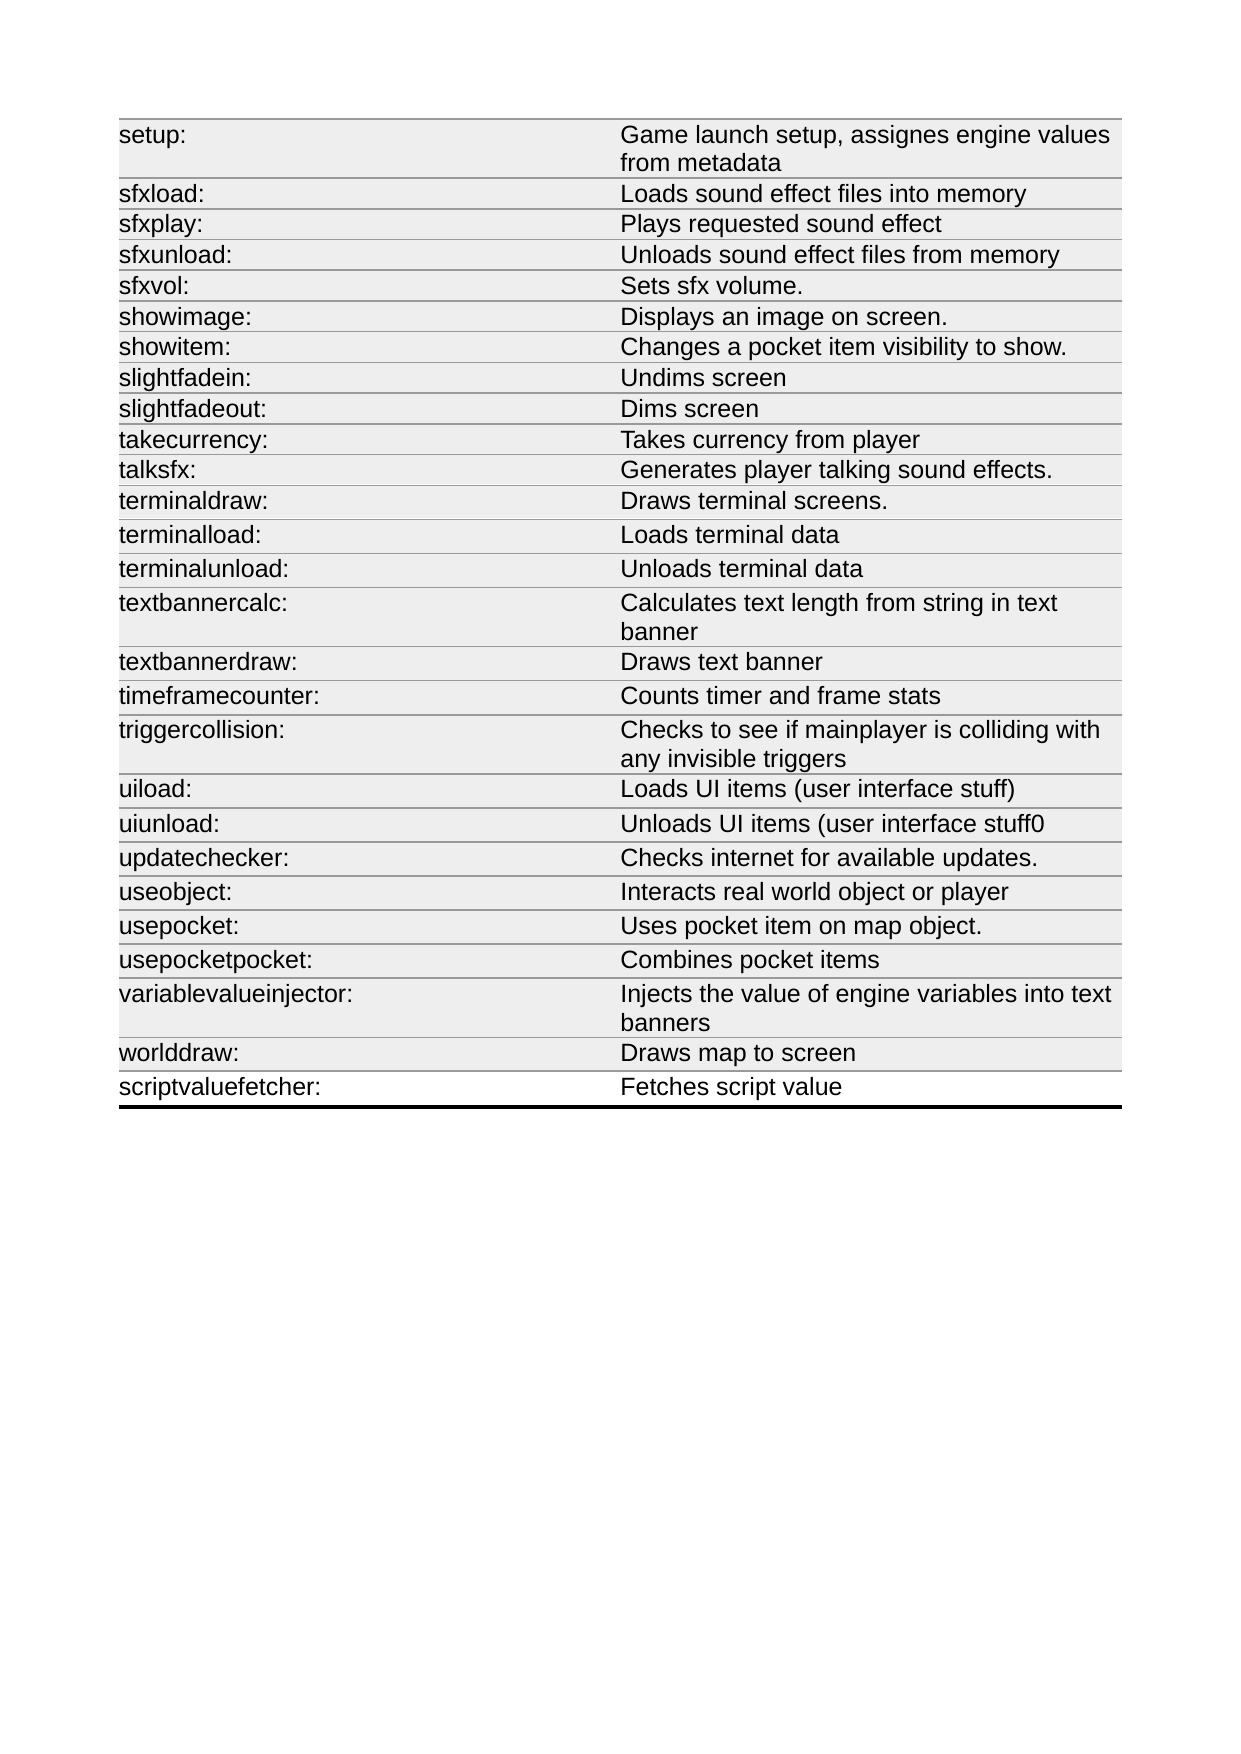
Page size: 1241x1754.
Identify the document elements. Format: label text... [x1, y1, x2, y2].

table_cell terminalunload: [119, 554, 620, 587]
table_cell Draws text banner [620, 647, 1122, 680]
table_cell Game launch setup, assignes engine values from metadata [620, 120, 1122, 177]
table_cell Loads sound effect files into memory [620, 179, 1122, 208]
table_cell Displays an image on screen. [620, 302, 1122, 331]
table_cell useobject: [119, 877, 620, 909]
table_cell Injects the value of engine variables into text banners [620, 979, 1122, 1036]
table_cell triggercollision: [119, 716, 620, 773]
table_cell Unloads UI items (user interface stuff0 [620, 809, 1122, 841]
table_cell Draws map to screen [620, 1038, 1122, 1070]
table_cell Unloads terminal data [620, 554, 1122, 587]
table_cell sfxvol: [119, 271, 620, 300]
table_cell Draws terminal screens. [620, 486, 1122, 518]
table_cell usepocketpocket: [119, 945, 620, 977]
table_cell uiunload: [119, 809, 620, 841]
table_cell showitem: [119, 332, 620, 362]
table_cell usepocket: [119, 911, 620, 943]
table_cell Changes a pocket item visibility to show. [620, 332, 1122, 362]
table_cell textbannercalc: [119, 588, 620, 646]
table_cell sfxplay: [119, 210, 620, 239]
table_cell variablevalueinjector: [119, 979, 620, 1036]
table_cell Plays requested sound effect [620, 210, 1122, 239]
table_cell worlddraw: [119, 1038, 620, 1070]
table_cell sfxload: [119, 179, 620, 208]
table_cell Sets sfx volume. [620, 271, 1122, 300]
table_cell Uses pocket item on map object. [620, 911, 1122, 943]
table_cell Loads terminal data [620, 520, 1122, 553]
table_cell Interacts real world object or player [620, 877, 1122, 909]
table_cell sfxunload: [119, 240, 620, 269]
table_cell Undims screen [620, 363, 1122, 392]
table_cell Combines pocket items [620, 945, 1122, 977]
table_cell takecurrency: [119, 425, 620, 454]
table_cell timeframecounter: [119, 681, 620, 714]
table_cell setup: [119, 120, 620, 177]
table_cell updatechecker: [119, 843, 620, 875]
table_cell scriptvaluefetcher: [119, 1072, 620, 1104]
table_cell Checks internet for available updates. [620, 843, 1122, 875]
table_cell Counts timer and frame stats [620, 681, 1122, 714]
table_cell slightfadeout: [119, 394, 620, 423]
table_cell terminalload: [119, 520, 620, 553]
table_cell slightfadein: [119, 363, 620, 392]
table_cell Unloads sound effect files from memory [620, 240, 1122, 269]
table_cell showimage: [119, 302, 620, 331]
table_cell Calculates text length from string in text banner [620, 588, 1122, 646]
table_cell talksfx: [119, 455, 620, 484]
table_cell Checks to see if mainplayer is colliding with any invisible triggers [620, 716, 1122, 773]
table_cell textbannerdraw: [119, 647, 620, 680]
table_cell Fetches script value [620, 1072, 1122, 1104]
table_cell uiload: [119, 775, 620, 807]
table_cell Generates player talking sound effects. [620, 455, 1122, 484]
table_cell terminaldraw: [119, 486, 620, 518]
table_cell Dims screen [620, 394, 1122, 423]
table_cell Loads UI items (user interface stuff) [620, 775, 1122, 807]
table_cell Takes currency from player [620, 425, 1122, 454]
